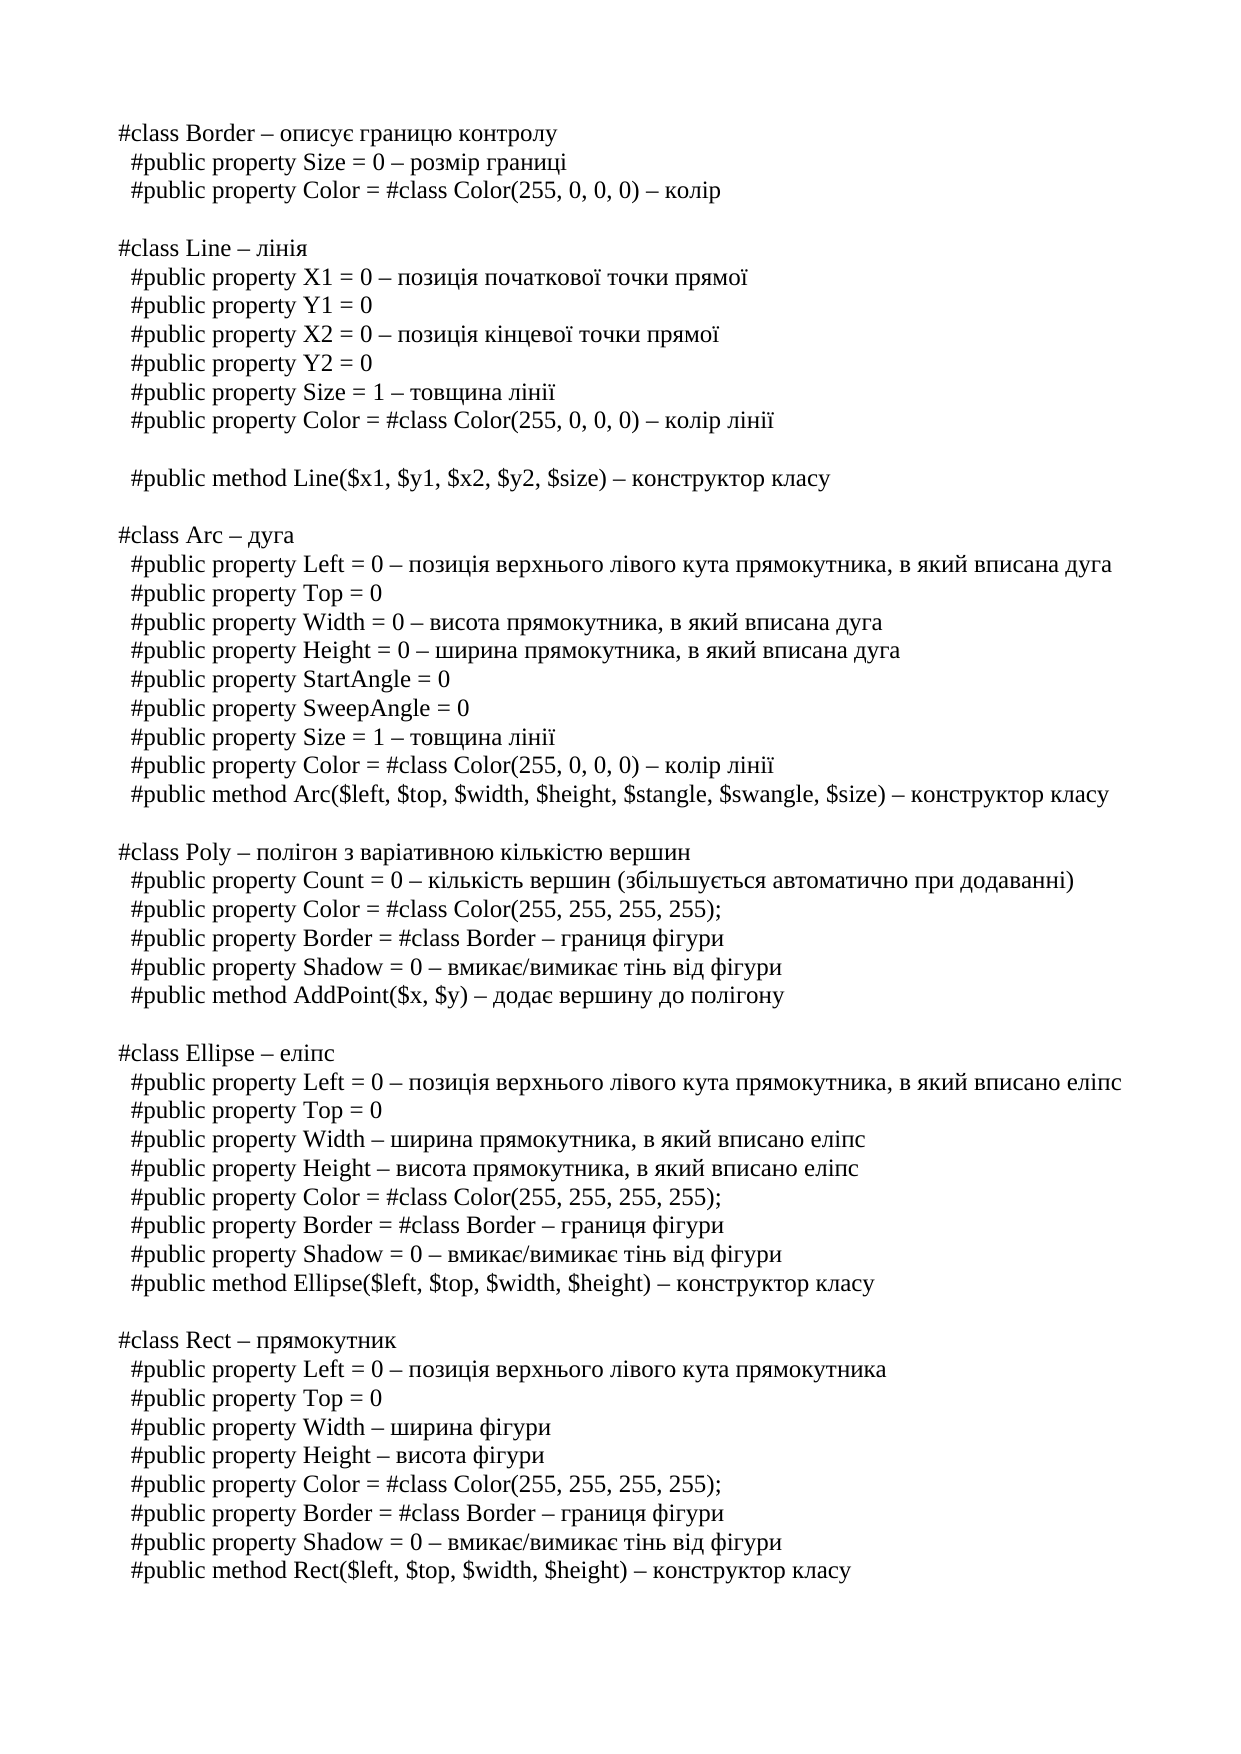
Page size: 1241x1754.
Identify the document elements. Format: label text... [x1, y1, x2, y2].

text #public property Shadow = 0 – вмикає/вимикає тінь від фігури [118, 952, 1122, 981]
text #public property Count = 0 – кількість вершин (збільшується автоматично при додаванні) [118, 866, 1122, 894]
text #public property Shadow = 0 – вмикає/вимикає тінь від фігури [118, 1527, 1122, 1556]
text #public property Border = #class Border – границя фігури [118, 923, 1122, 952]
text #public method AddPoint($x, $y) – додає вершину до полігону [118, 981, 1122, 1009]
text #public property Y1 = 0 [118, 291, 1122, 319]
text #public method Line($x1, $y1, $x2, $y2, $size) – конструктор класу [118, 463, 1122, 492]
text #class Poly – полігон з варіативною кількістю вершин [118, 837, 1122, 866]
text #public property Width – ширина фігури [118, 1412, 1122, 1441]
text #public property Color = #class Color(255, 0, 0, 0) – колір лінії [118, 751, 1122, 779]
text #public property Color = #class Color(255, 0, 0, 0) – колір лінії [118, 406, 1122, 434]
text #public property Color = #class Color(255, 255, 255, 255); [118, 894, 1122, 923]
text #class Arc – дуга [118, 521, 1122, 549]
text #public property Y2 = 0 [118, 348, 1122, 377]
text #public property Size = 1 – товщина лінії [118, 377, 1122, 406]
text #public property Height – висота прямокутника, в який вписано еліпс [118, 1153, 1122, 1182]
text #public property Top = 0 [118, 1383, 1122, 1412]
text #public property Left = 0 – позиція верхнього лівого кута прямокутника, в який вписана дуга [118, 549, 1122, 578]
text #public property Height – висота фігури [118, 1441, 1122, 1469]
text #public property Left = 0 – позиція верхнього лівого кута прямокутника, в який вписано еліпс [118, 1067, 1122, 1096]
text #public property Top = 0 [118, 1096, 1122, 1124]
text #class Line – лінія [118, 233, 1122, 262]
text #public property Border = #class Border – границя фігури [118, 1498, 1122, 1527]
text #public property Color = #class Color(255, 0, 0, 0) – колір [118, 176, 1122, 204]
text #public property Left = 0 – позиція верхнього лівого кута прямокутника [118, 1354, 1122, 1383]
text #class Border – описує границю контролу [118, 118, 1122, 147]
text #public method Rect($left, $top, $width, $height) – конструктор класу [118, 1556, 1122, 1584]
text #public property Top = 0 [118, 578, 1122, 607]
text #class Rect – прямокутник [118, 1326, 1122, 1354]
text #public property Shadow = 0 – вмикає/вимикає тінь від фігури [118, 1239, 1122, 1268]
text #public property Size = 1 – товщина лінії [118, 722, 1122, 751]
text #public property StartAngle = 0 [118, 664, 1122, 693]
text #public property SweepAngle = 0 [118, 693, 1122, 722]
text #public property Width = 0 – висота прямокутника, в який вписана дуга [118, 607, 1122, 636]
text #public property Height = 0 – ширина прямокутника, в який вписана дуга [118, 636, 1122, 664]
text #public property Color = #class Color(255, 255, 255, 255); [118, 1182, 1122, 1211]
text #public property Size = 0 – розмір границі [118, 147, 1122, 176]
text #public method Arc($left, $top, $width, $height, $stangle, $swangle, $size) – конструктор класу [118, 779, 1122, 808]
text #public property Color = #class Color(255, 255, 255, 255); [118, 1469, 1122, 1498]
text #class Ellipse – еліпс [118, 1038, 1122, 1067]
text #public property Border = #class Border – границя фігури [118, 1211, 1122, 1239]
text #public property X2 = 0 – позиція кінцевої точки прямої [118, 319, 1122, 348]
text #public property X1 = 0 – позиція початкової точки прямої [118, 262, 1122, 291]
text #public property Width – ширина прямокутника, в який вписано еліпс [118, 1124, 1122, 1153]
text #public method Ellipse($left, $top, $width, $height) – конструктор класу [118, 1268, 1122, 1297]
